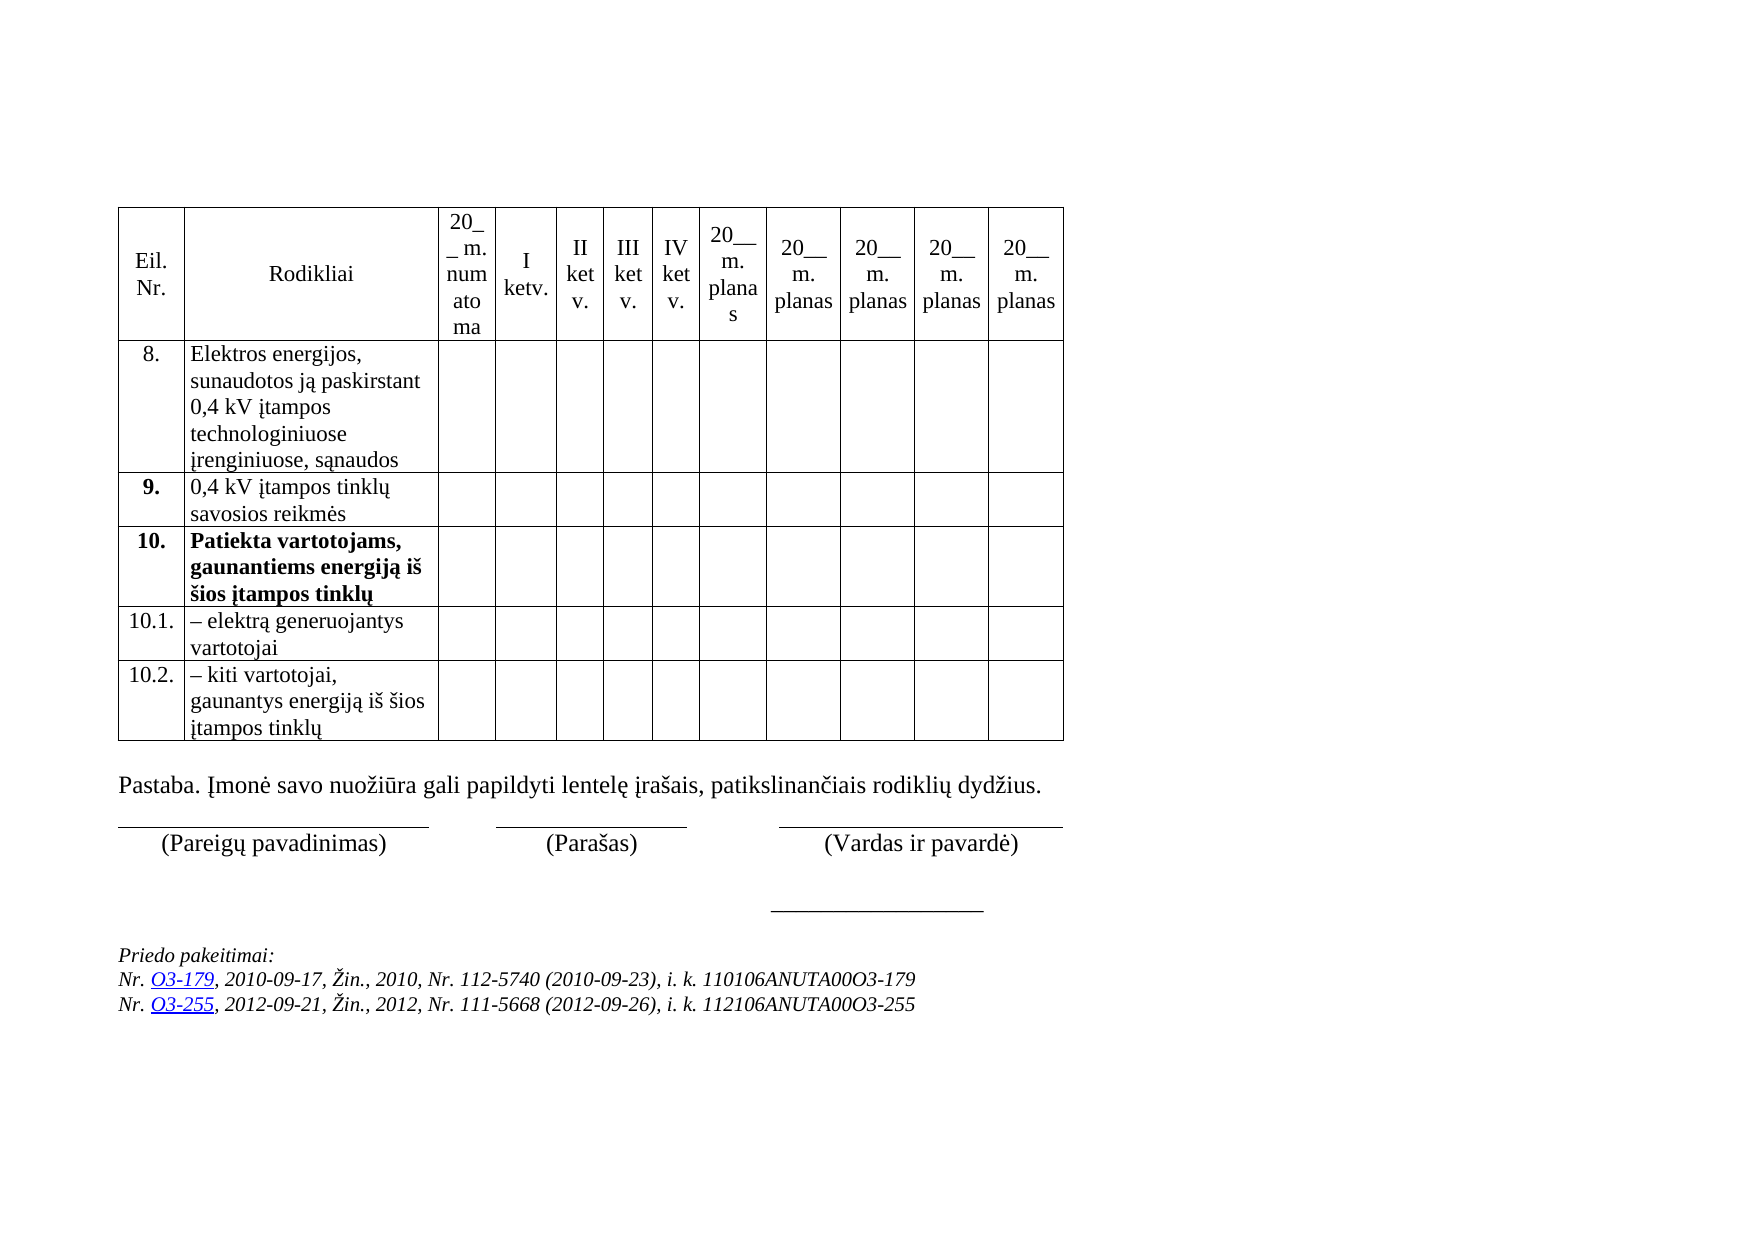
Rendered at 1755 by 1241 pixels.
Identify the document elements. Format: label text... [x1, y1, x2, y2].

table_cell [841, 341, 914, 472]
table_cell [653, 661, 699, 740]
table_header [429, 827, 496, 857]
table_cell [700, 607, 766, 660]
table_cell [653, 607, 699, 660]
table_cell 9. [119, 473, 184, 526]
table_cell [915, 341, 988, 472]
table_cell [653, 341, 699, 472]
table_cell 10.2. [119, 661, 184, 740]
table_cell Patiekta vartotojams, gaunantiems energiją iš šios įtampos tinklų [185, 527, 438, 606]
table_cell – elektrą generuojantys vartotojai [185, 607, 438, 660]
table_cell [841, 607, 914, 660]
table_header 20__ m. planas [989, 208, 1063, 339]
table_cell [767, 527, 840, 606]
text Pastaba. Įmonė savo nuožiūra gali papildyti lentelę įrašais, patikslinančiais rodiklių dydžius. [118, 770, 1636, 798]
table_cell [557, 607, 603, 660]
table_header (Vardas ir pavardė) [779, 828, 1063, 857]
text _________________ [118, 886, 1636, 914]
table_cell [767, 661, 840, 740]
text Priedo pakeitimai: [118, 943, 1636, 967]
table_cell [496, 661, 556, 740]
table_header 20__ m. planas [700, 208, 766, 339]
table_header 20__ m. planas [915, 208, 988, 339]
table_cell [604, 607, 652, 660]
table_cell [841, 661, 914, 740]
table_header I ketv. [496, 208, 556, 339]
table_cell [604, 341, 652, 472]
table_header 20__ m. planas [767, 208, 840, 339]
table_cell [496, 607, 556, 660]
table_cell [439, 661, 495, 740]
table_cell 10.1. [119, 607, 184, 660]
table_cell [439, 607, 495, 660]
table_header III ketv. [604, 208, 652, 339]
table_header 20__ m. planas [841, 208, 914, 339]
table_cell [989, 607, 1063, 660]
table_cell [439, 473, 495, 526]
table_cell [496, 527, 556, 606]
table_cell [989, 473, 1063, 526]
table_header 20__ m. numatoma [439, 208, 495, 339]
text Nr. O3-255, 2012-09-21, Žin., 2012, Nr. 111-5668 (2012-09-26), i. k. 112106ANUTA00O3-255 [118, 991, 1636, 1016]
table_cell [989, 341, 1063, 472]
table_header [687, 827, 779, 857]
table_cell [604, 473, 652, 526]
table_cell [557, 527, 603, 606]
table_cell [700, 341, 766, 472]
table_cell [557, 661, 603, 740]
table_cell Elektros energijos, sunaudotos ją paskirstant 0,4 kV įtampos technologiniuose įrenginiuose, sąnaudos [185, 341, 438, 472]
table_cell [653, 473, 699, 526]
table_cell [700, 661, 766, 740]
table_cell [700, 473, 766, 526]
table_header II ketv. [557, 208, 603, 339]
table_cell [767, 473, 840, 526]
table_cell [496, 341, 556, 472]
table_cell [915, 473, 988, 526]
table_cell [439, 341, 495, 472]
table_cell [767, 607, 840, 660]
table_cell [557, 473, 603, 526]
table_cell [989, 661, 1063, 740]
table_cell 8. [119, 341, 184, 472]
table_cell [915, 661, 988, 740]
table_cell 10. [119, 527, 184, 606]
table_cell – kiti vartotojai, gaunantys energiją iš šios įtampos tinklų [185, 661, 438, 740]
table_cell [841, 473, 914, 526]
table_header Rodikliai [185, 208, 438, 339]
table_header (Pareigų pavadinimas) [118, 828, 429, 857]
table_cell [439, 527, 495, 606]
table_header Eil. Nr. [119, 208, 184, 339]
text Nr. O3-179, 2010-09-17, Žin., 2010, Nr. 112-5740 (2010-09-23), i. k. 110106ANUTA00O3-179 [118, 967, 1636, 991]
table_cell [496, 473, 556, 526]
table_header IV ketv. [653, 208, 699, 339]
table_cell [989, 527, 1063, 606]
table_cell [604, 661, 652, 740]
table_cell [767, 341, 840, 472]
table_cell [841, 527, 914, 606]
table_cell [700, 527, 766, 606]
table_cell 0,4 kV įtampos tinklų savosios reikmės [185, 473, 438, 526]
table_cell [915, 607, 988, 660]
table_header (Parašas) [496, 828, 687, 857]
table_cell [653, 527, 699, 606]
table_cell [915, 527, 988, 606]
table_cell [557, 341, 603, 472]
table_cell [604, 527, 652, 606]
